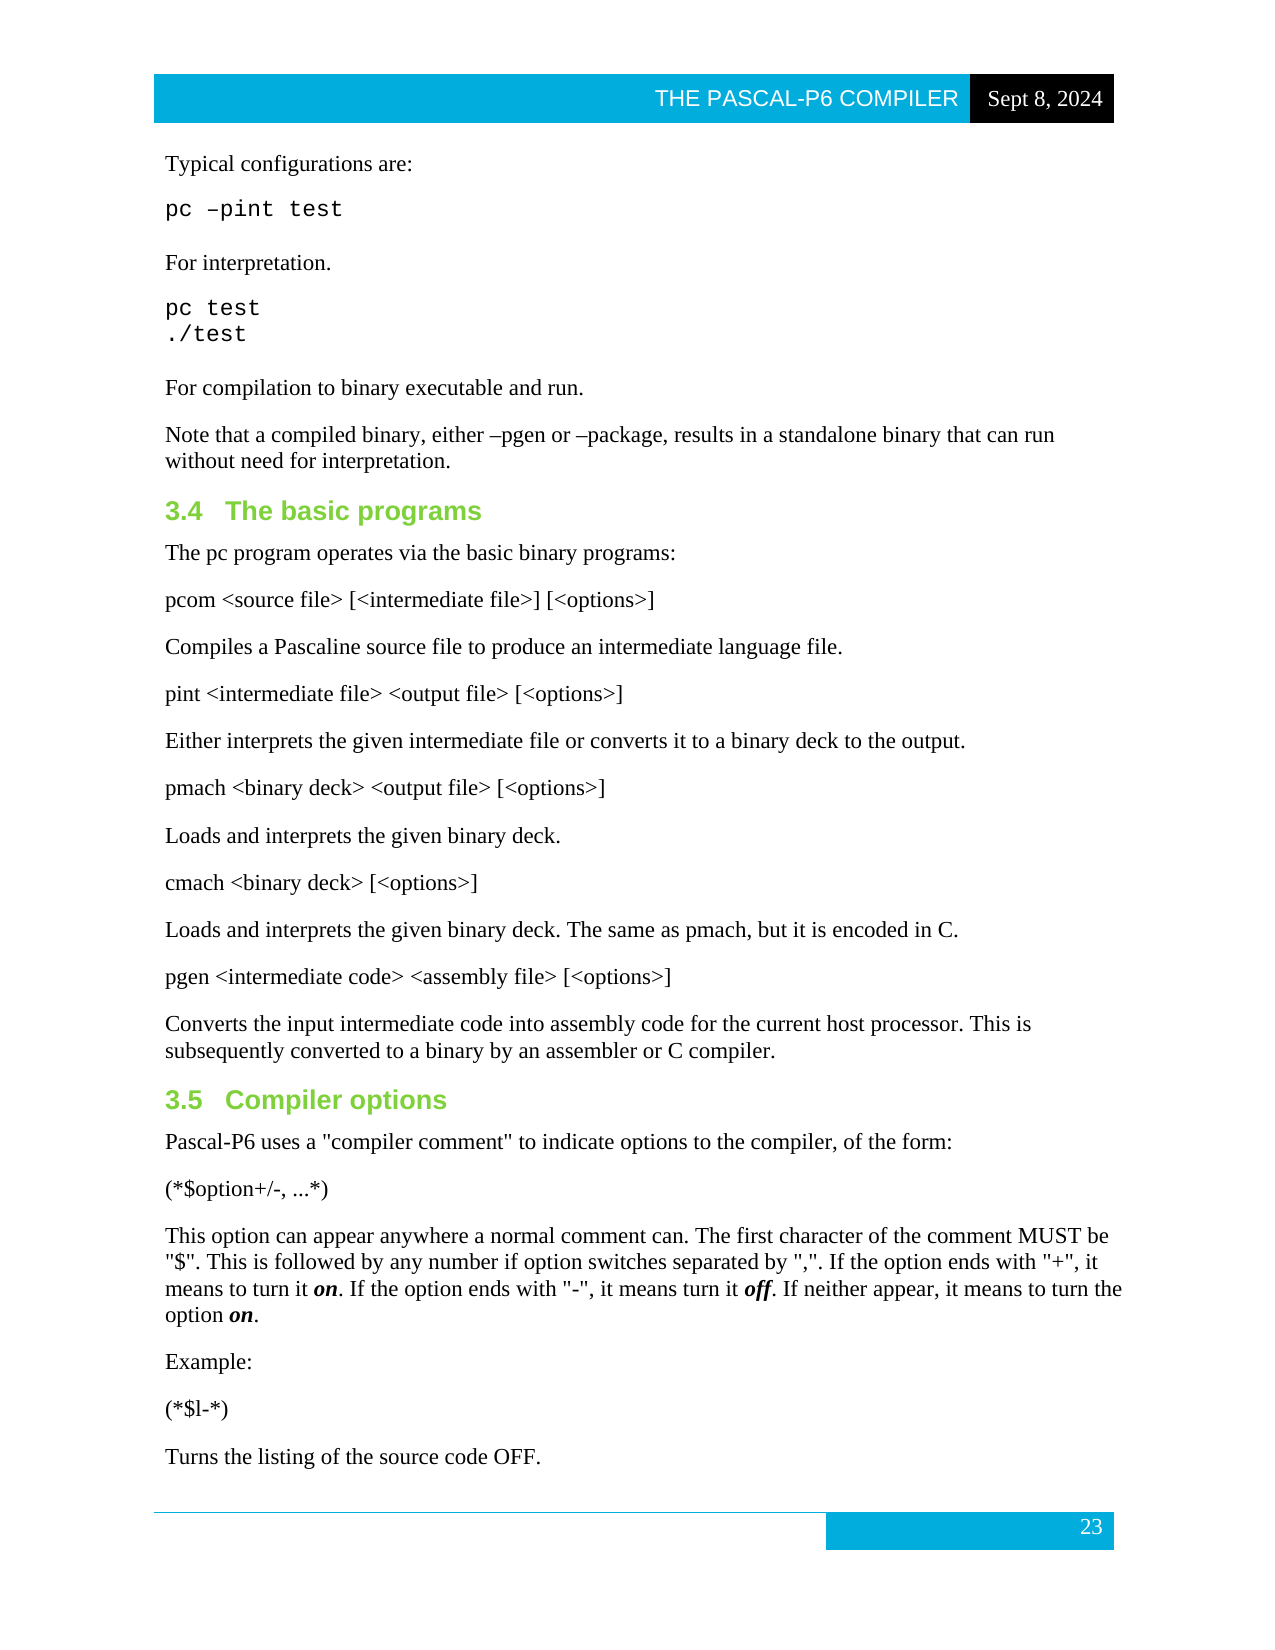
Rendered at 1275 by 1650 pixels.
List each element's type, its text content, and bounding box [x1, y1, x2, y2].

text Loads and interprets the given binary deck. [165, 822, 1125, 848]
text pc –pint test [165, 197, 1125, 223]
text Pascal-P6 uses a "compiler comment" to indicate options to the compiler, of the form: [165, 1128, 1125, 1154]
text Example: [165, 1348, 1125, 1375]
text Typical configurations are: [165, 150, 1125, 176]
text For interpretation. [165, 249, 1125, 275]
text For compilation to binary executable and run. [165, 374, 1125, 400]
text Loads and interprets the given binary deck. The same as pmach, but it is encoded in C. [165, 916, 1125, 942]
text ./test [165, 322, 1125, 348]
text Compiles a Pascaline source file to produce an intermediate language file. [165, 633, 1125, 659]
text Converts the input intermediate code into assembly code for the current host processor. This is subsequently converted to a binary by an assembler or C compiler. [165, 1010, 1125, 1063]
text Either interprets the given intermediate file or converts it to a binary deck to the output. [165, 727, 1125, 754]
text Note that a compiled binary, either –pgen or –package, results in a standalone binary that can run without need for interpretation. [165, 421, 1125, 474]
text pcom <source file> [<intermediate file>] [<options>] [165, 586, 1125, 612]
text The pc program operates via the basic binary programs: [165, 538, 1125, 565]
text (*$option+/-, ...*) [165, 1175, 1125, 1201]
text pgen <intermediate code> <assembly file> [<options>] [165, 963, 1125, 989]
text This option can appear anywhere a normal comment can. The first character of the comment MUST be "$". This is followed by any number if option switches separated by ",". If the option ends with "+", it means to turn it on. If the option ends with "-", it means turn it off. If neither appear, it means to turn the option on. [165, 1222, 1125, 1327]
text pc test [165, 296, 1125, 322]
subtitle The basic programs [165, 495, 1125, 526]
text pint <intermediate file> <output file> [<options>] [165, 680, 1125, 706]
text (*$l-*) [165, 1396, 1125, 1422]
text Turns the listing of the source code OFF. [165, 1443, 1125, 1469]
text cmach <binary deck> [<options>] [165, 869, 1125, 895]
subtitle Compiler options [165, 1084, 1125, 1115]
text pmach <binary deck> <output file> [<options>] [165, 774, 1125, 801]
